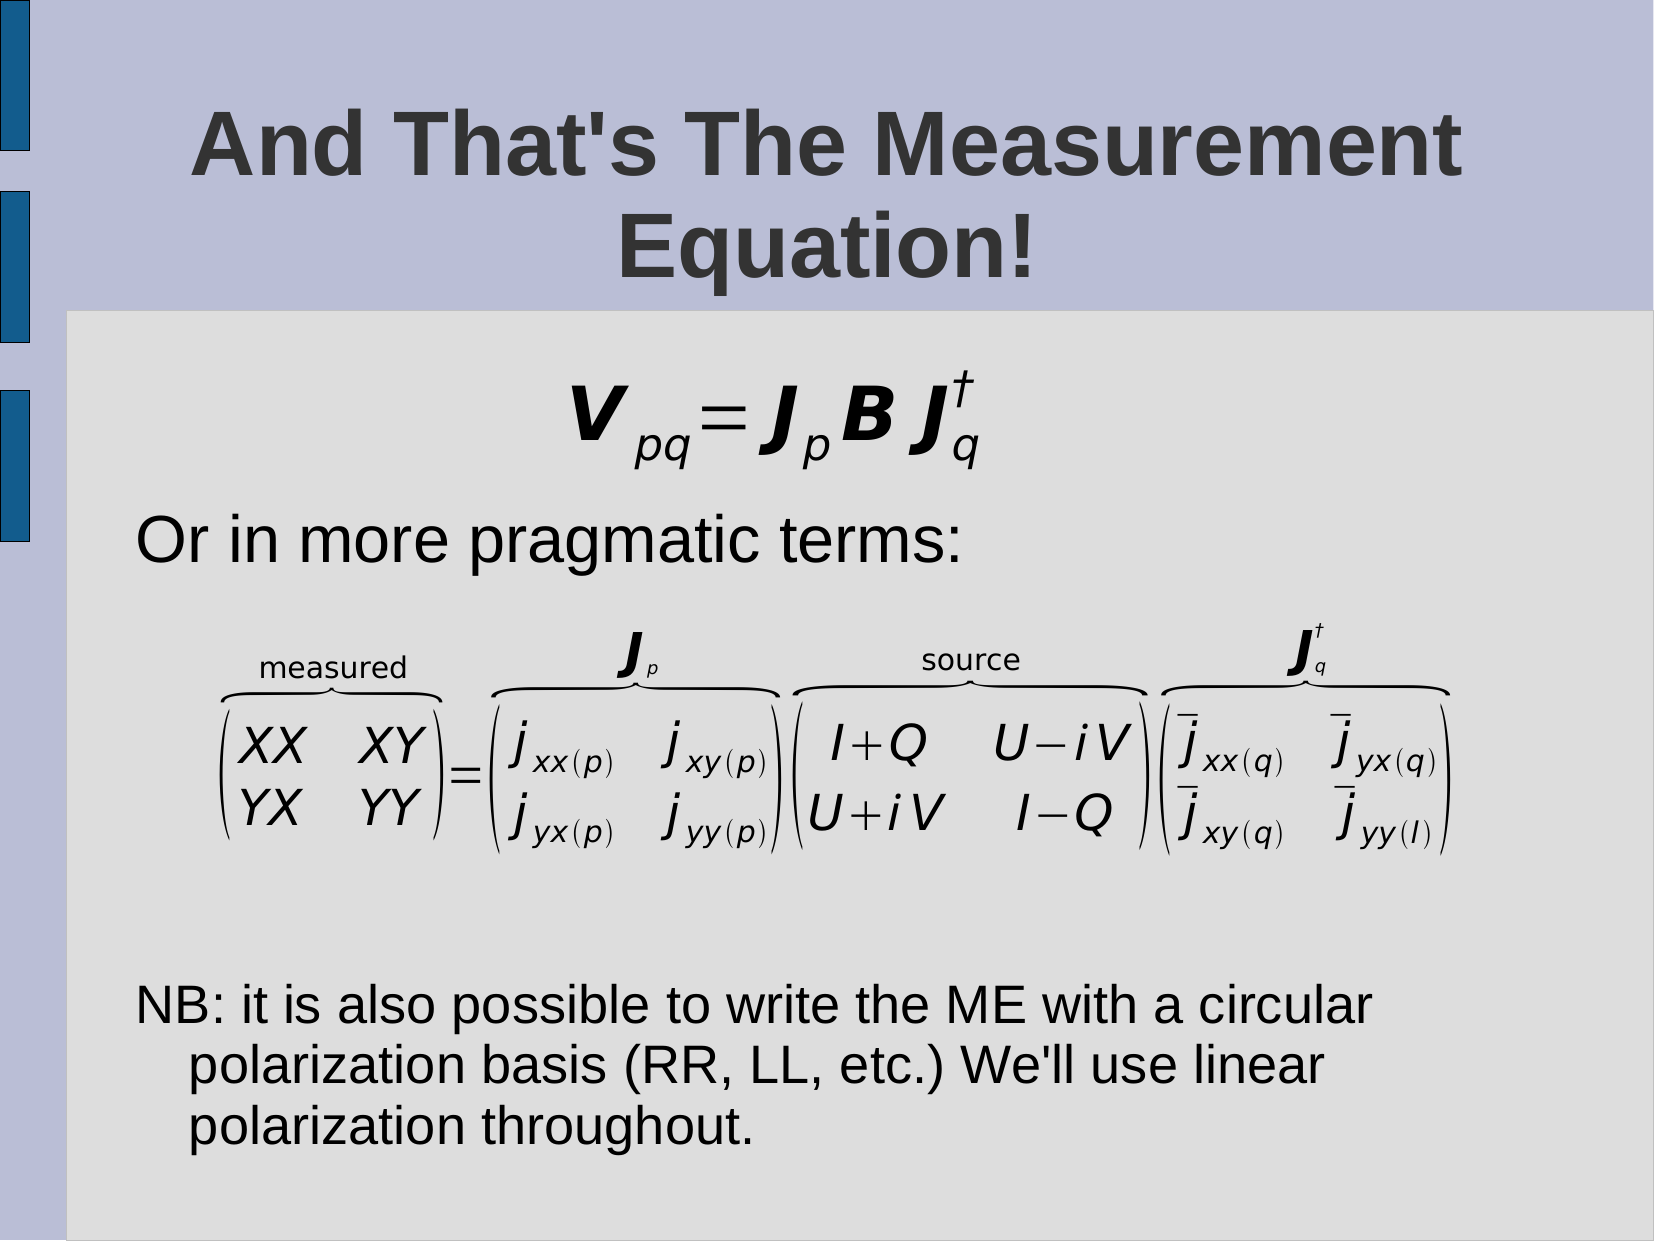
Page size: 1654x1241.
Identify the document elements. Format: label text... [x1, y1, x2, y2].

chart [210, 621, 1464, 859]
list Or in more pragmatic terms: [118, 501, 1531, 621]
chart [560, 362, 986, 471]
list NB: it is also possible to write the ME with a circular polarization basis (RR, LL, etc.) We'll use linear polarization throughout. [118, 974, 1531, 1164]
title And That's The Measurement Equation! [121, 87, 1534, 302]
